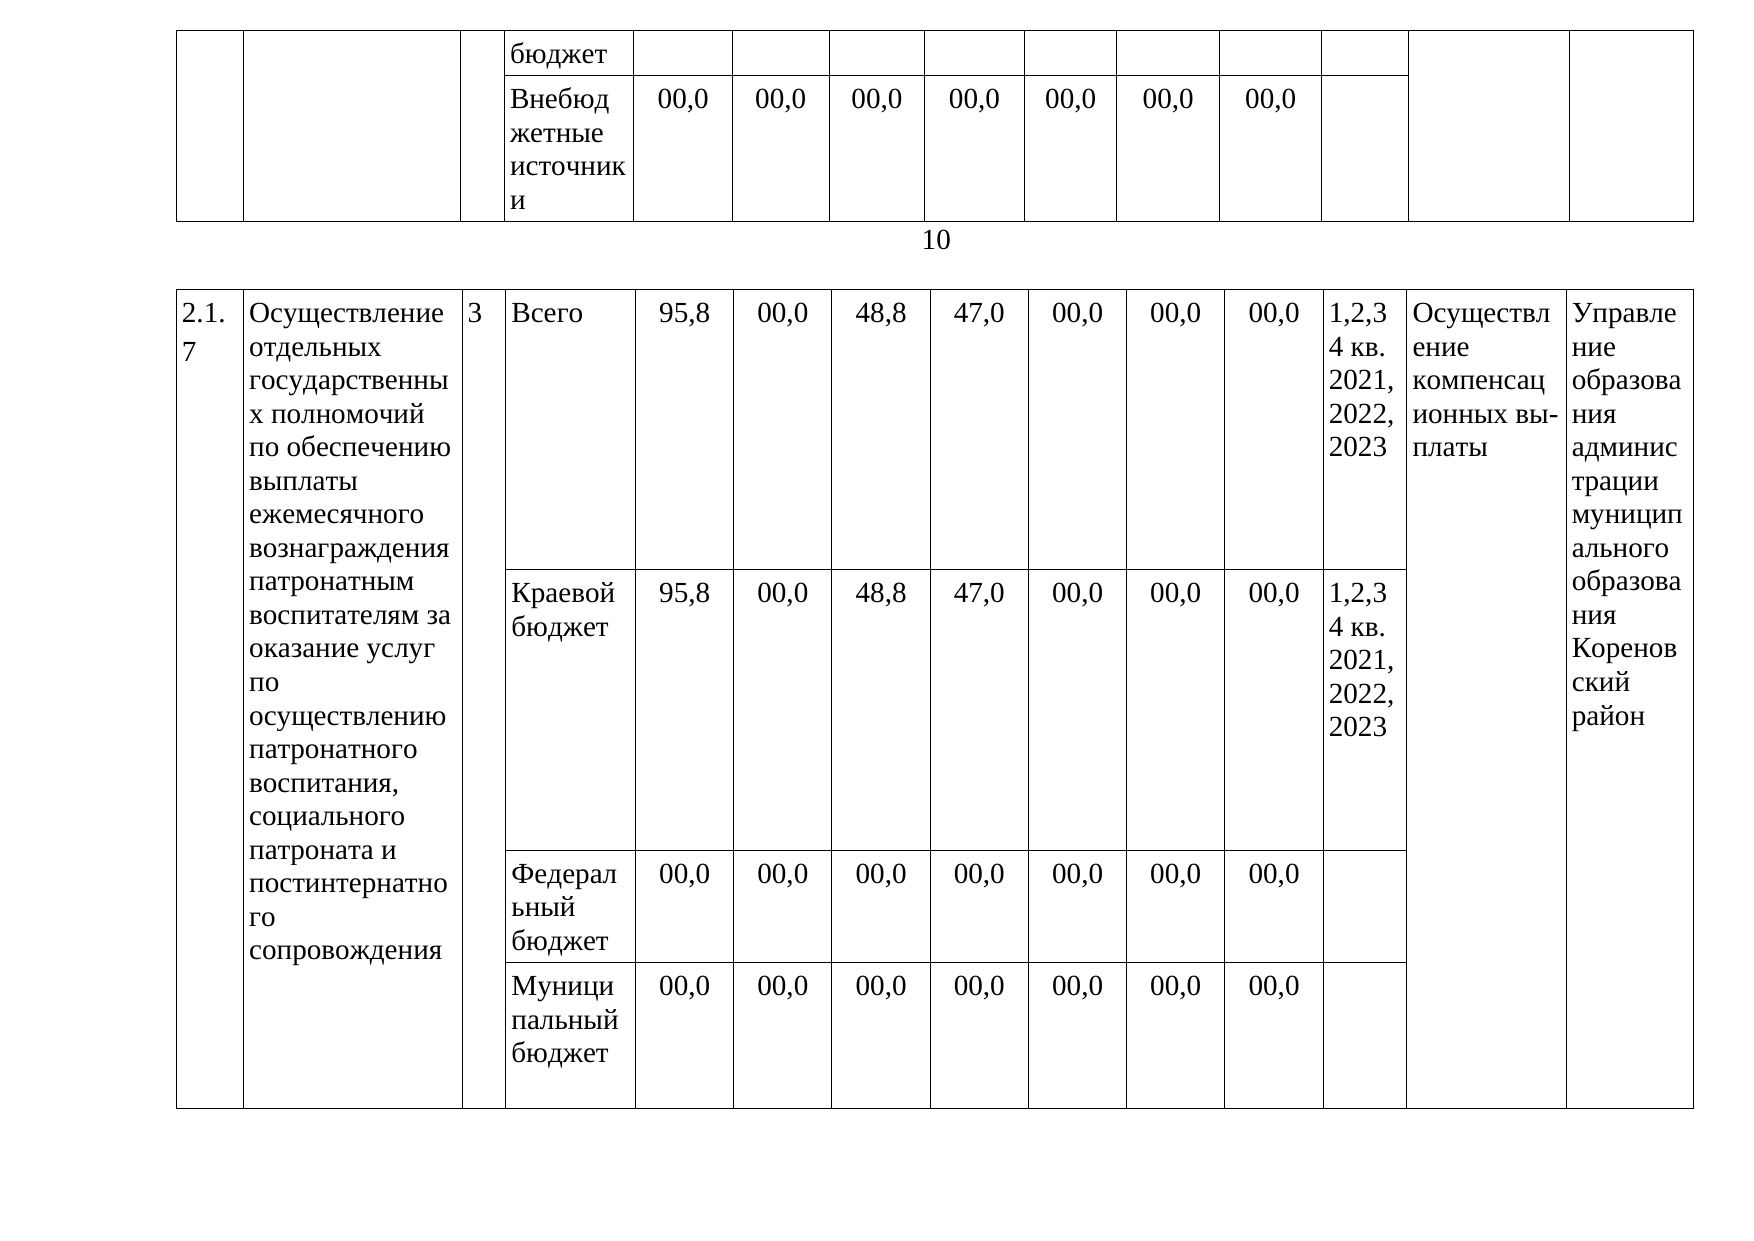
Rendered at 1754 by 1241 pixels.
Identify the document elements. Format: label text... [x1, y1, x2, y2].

table_cell [925, 31, 1024, 75]
table_cell Федеральный бюджет [506, 851, 635, 962]
table_cell 00,0 [832, 851, 930, 962]
table_cell [830, 31, 924, 75]
table_cell [1220, 31, 1321, 75]
table_cell Внебюджетные источники [505, 76, 633, 221]
table_header 3 [463, 290, 505, 1108]
table_cell 00,0 [734, 851, 831, 962]
table_cell 00,0 [1029, 851, 1126, 962]
table_cell 00,0 [832, 963, 930, 1108]
table_cell 00,0 [1025, 76, 1116, 221]
table_header 48,8 [832, 290, 930, 569]
table_cell Краевой бюджет [506, 570, 635, 849]
table_cell бюджет [505, 31, 633, 75]
table_cell [1322, 31, 1408, 75]
table_cell 00,0 [1117, 76, 1219, 221]
table_header Управление образования администрации муниципального образования Кореновский район [1567, 290, 1693, 1108]
table_cell 00,0 [931, 851, 1028, 962]
table_cell [1324, 963, 1406, 1108]
table_cell 00,0 [636, 963, 733, 1108]
table_cell 00,0 [1127, 963, 1224, 1108]
table_cell 00,0 [1220, 76, 1321, 221]
table_cell 47,0 [931, 570, 1028, 849]
table_cell 00,0 [733, 76, 829, 221]
table_cell [1117, 31, 1219, 75]
table_cell 00,0 [1225, 851, 1323, 962]
table_cell 00,0 [830, 76, 924, 221]
table_cell 00,0 [1127, 851, 1224, 962]
table_header 00,0 [1225, 290, 1323, 569]
table_header 47,0 [931, 290, 1028, 569]
table_cell 00,0 [734, 963, 831, 1108]
table_header Всего [506, 290, 635, 569]
table_cell 00,0 [1127, 570, 1224, 849]
table_header Осуществление отдельных государственных полномочий по обеспечению выплаты ежемесячного вознаграждения патронатным воспитателям за оказание услуг по осуществлению патронатного воспитания, социального патроната и постинтернатного сопровождения [244, 290, 462, 1108]
table_header 1,2,34 кв. 2021, 2022,2023 [1324, 290, 1406, 569]
text 10 [177, 222, 1695, 255]
table_cell [1322, 76, 1408, 221]
table_cell 00,0 [734, 570, 831, 849]
table_header 2.1.7 [177, 290, 243, 1108]
table_cell 48,8 [832, 570, 930, 849]
table_cell Муниципальный бюджет [506, 963, 635, 1108]
table_cell 00,0 [931, 963, 1028, 1108]
table_header 00,0 [1029, 290, 1126, 569]
table_header 00,0 [734, 290, 831, 569]
table_cell [1324, 851, 1406, 962]
table_cell [634, 31, 732, 75]
table_cell 00,0 [925, 76, 1024, 221]
table_cell 00,0 [1225, 570, 1323, 849]
table_header Осуществление компенсационных вы­платы [1407, 290, 1566, 1108]
table_cell 95,8 [636, 570, 733, 849]
table_cell 00,0 [1029, 570, 1126, 849]
table_cell [1025, 31, 1116, 75]
table_cell 00,0 [634, 76, 732, 221]
table_cell 00,0 [1029, 963, 1126, 1108]
table_cell 00,0 [1225, 963, 1323, 1108]
table_cell [733, 31, 829, 75]
table_header 95,8 [636, 290, 733, 569]
table_cell 1,2,34 кв. 2021, 2022,2023 [1324, 570, 1406, 849]
table_header 00,0 [1127, 290, 1224, 569]
table_cell 00,0 [636, 851, 733, 962]
